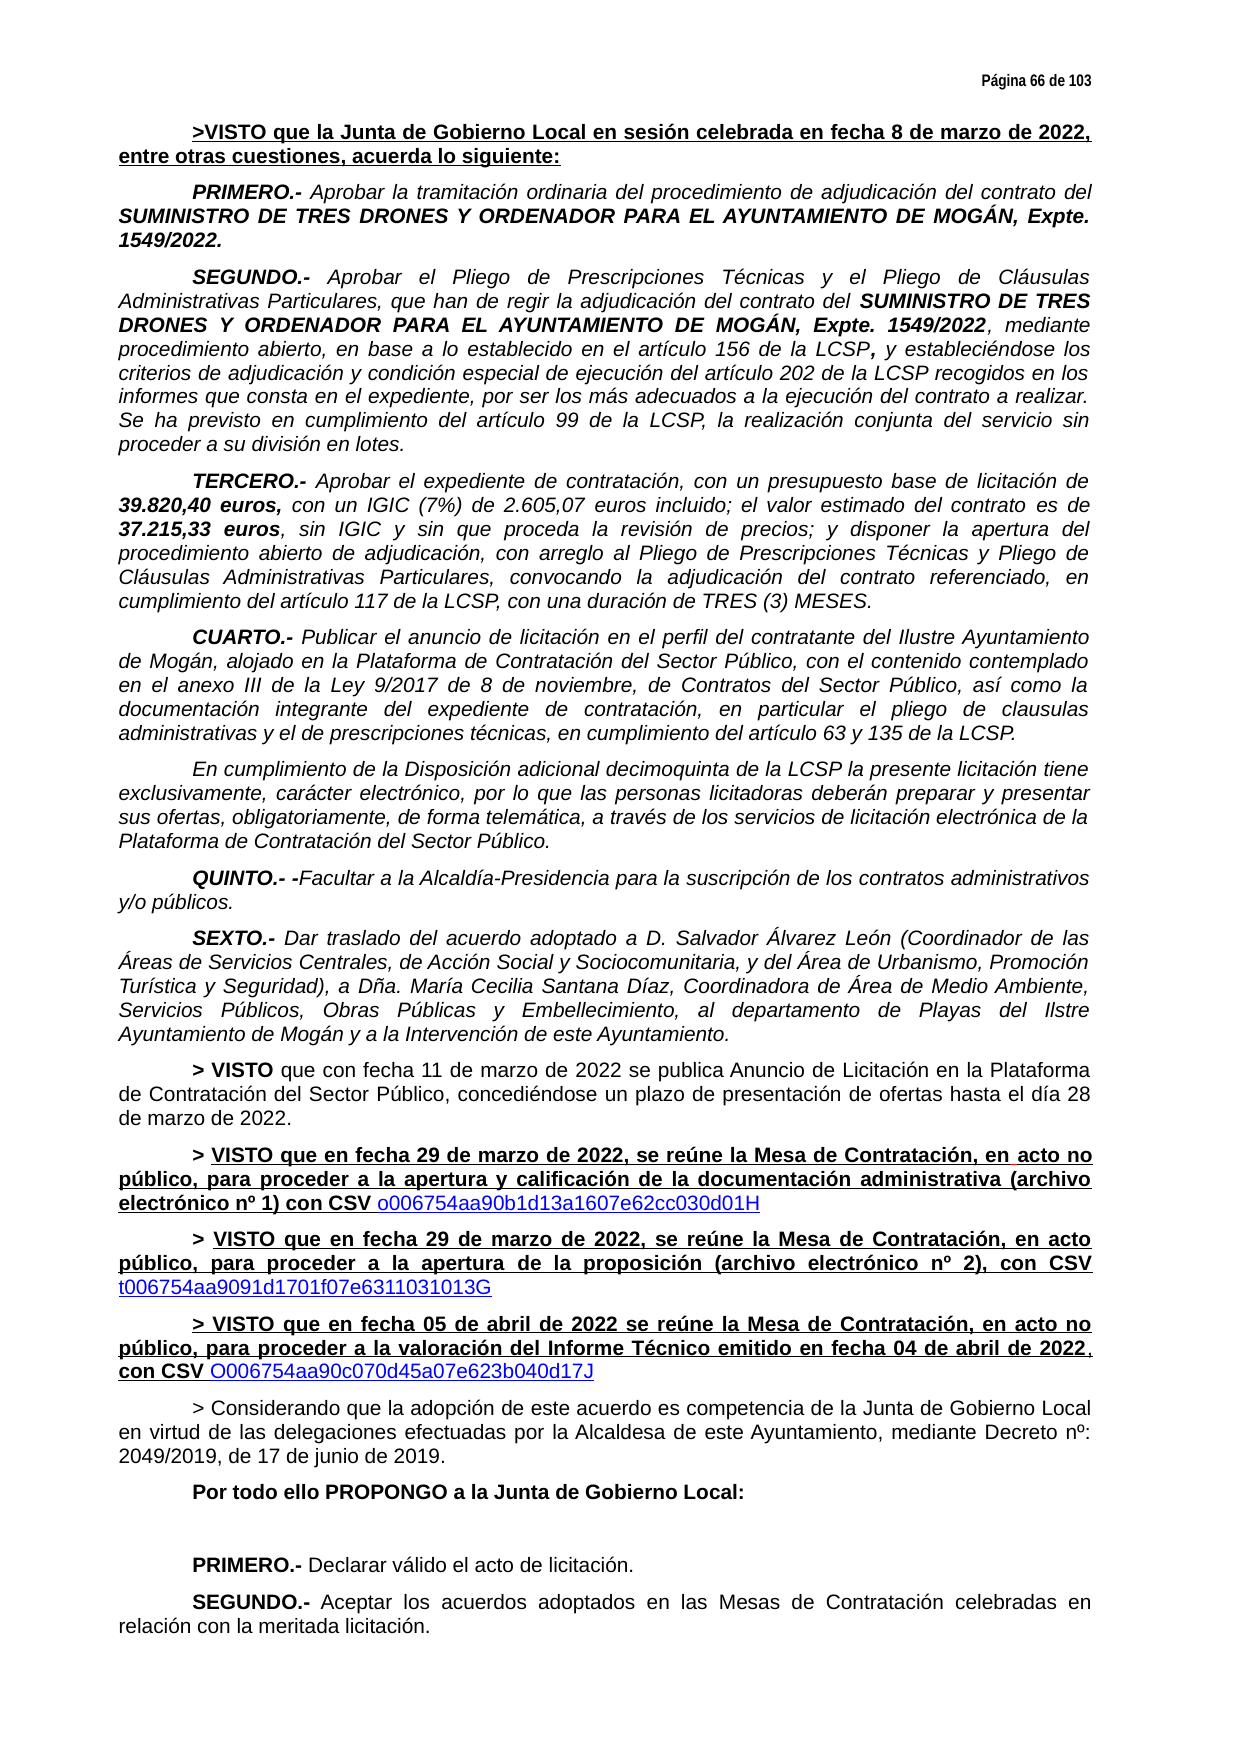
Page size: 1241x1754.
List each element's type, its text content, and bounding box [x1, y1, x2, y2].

text PRIMERO.- Aprobar la tramitación ordinaria del procedimiento de adjudicación del contrato del SUMINISTRO DE TRES DRONES Y ORDENADOR PARA EL AYUNTAMIENTO DE MOGÁN, Expte. 1549/2022. [118, 180, 1092, 252]
text > Considerando que la adopción de este acuerdo es competencia de la Junta de Gobierno Local en virtud de las delegaciones efectuadas por la Alcaldesa de este Ayuntamiento, mediante Decreto nº: 2049/2019, de 17 de junio de 2019. [118, 1396, 1092, 1468]
text Por todo ello PROPONGO a la Junta de Gobierno Local: [118, 1480, 1092, 1504]
text t006754aa9091d1701f07e6311031013G [118, 1273, 1092, 1299]
text > VISTO que con fecha 11 de marzo de 2022 se publica Anuncio de Licitación en la Plataforma de Contratación del Sector Público, concediéndose un plazo de presentación de ofertas hasta el día 28 de marzo de 2022. [118, 1058, 1092, 1130]
text SEGUNDO.- Aprobar el Pliego de Prescripciones Técnicas y el Pliego de Cláusulas Administrativas Particulares, que han de regir la adjudicación del contrato del SUMINISTRO DE TRES DRONES Y ORDENADOR PARA EL AYUNTAMIENTO DE MOGÁN, Expte. 1549/2022, mediante procedimiento abierto, en base a lo establecido en el artículo 156 de la LCSP, y estableciéndose los criterios de adjudicación y condición especial de ejecución del artículo 202 de la LCSP recogidos en los informes que consta en el expediente, por ser los más adecuados a la ejecución del contrato a realizar. Se ha previsto en cumplimiento del artículo 99 de la LCSP, la realización conjunta del servicio sin proceder a su división en lotes. [118, 264, 1092, 456]
text con CSV O006754aa90c070d45a07e623b040d17J [118, 1357, 1092, 1383]
text CUARTO.- Publicar el anuncio de licitación en el perfil del contratante del Ilustre Ayuntamiento de Mogán, alojado en la Plataforma de Contratación del Sector Público, con el contenido contemplado en el anexo III de la Ley 9/2017 de 8 de noviembre, de Contratos del Sector Público, así como la documentación integrante del expediente de contratación, en particular el pliego de clausulas administrativas y el de prescripciones técnicas, en cumplimiento del artículo 63 y 135 de la LCSP. [118, 625, 1092, 745]
text > VISTO que en fecha 29 de marzo de 2022, se reúne la Mesa de Contratación, en acto público, para proceder a la apertura de la proposición (archivo electrónico nº 2), con CSV [118, 1227, 1092, 1272]
text SEXTO.- Dar traslado del acuerdo adoptado a D. Salvador Álvarez León (Coordinador de las Áreas de Servicios Centrales, de Acción Social y Sociocomunitaria, y del Área de Urbanismo, Promoción Turística y Seguridad), a Dña. María Cecilia Santana Díaz, Coordinadora de Área de Medio Ambiente, Servicios Públicos, Obras Públicas y Embellecimiento, al departamento de Playas del Ilstre Ayuntamiento de Mogán y a la Intervención de este Ayuntamiento. [118, 926, 1092, 1046]
text >VISTO que la Junta de Gobierno Local en sesión celebrada en fecha 8 de marzo de 2022, entre otras cuestiones, acuerda lo siguiente: [118, 120, 1092, 168]
text QUINTO.- -Facultar a la Alcaldía-Presidencia para la suscripción de los contratos administrativos y/o públicos. [118, 866, 1092, 913]
text PRIMERO.- Declarar válido el acto de licitación. [118, 1553, 1092, 1577]
text SEGUNDO.- Aceptar los acuerdos adoptados en las Mesas de Contratación celebradas en relación con la meritada licitación. [118, 1589, 1092, 1637]
text En cumplimiento de la Disposición adicional decimoquinta de la LCSP la presente licitación tiene exclusivamente, carácter electrónico, por lo que las personas licitadoras deberán preparar y presentar sus ofertas, obligatoriamente, de forma telemática, a través de los servicios de licitación electrónica de la Plataforma de Contratación del Sector Público. [118, 757, 1092, 853]
text TERCERO.- Aprobar el expediente de contratación, con un presupuesto base de licitación de 39.820,40 euros, con un IGIC (7%) de 2.605,07 euros incluido; el valor estimado del contrato es de 37.215,33 euros, sin IGIC y sin que proceda la revisión de precios; y disponer la apertura del procedimiento abierto de adjudicación, con arreglo al Pliego de Prescripciones Técnicas y Pliego de Cláusulas Administrativas Particulares, convocando la adjudicación del contrato referenciado, en cumplimiento del artículo 117 de la LCSP, con una duración de TRES (3) MESES. [118, 469, 1092, 612]
text electrónico nº 1) con CSV o006754aa90b1d13a1607e62cc030d01H [118, 1189, 1092, 1214]
text > VISTO que en fecha 05 de abril de 2022 se reúne la Mesa de Contratación, en acto no público, para proceder a la valoración del Informe Técnico emitido en fecha 04 de abril de 2022, [118, 1311, 1092, 1356]
text > VISTO que en fecha 29 de marzo de 2022, se reúne la Mesa de Contratación, en acto no público, para proceder a la apertura y calificación de la documentación administrativa (archivo [118, 1143, 1092, 1188]
